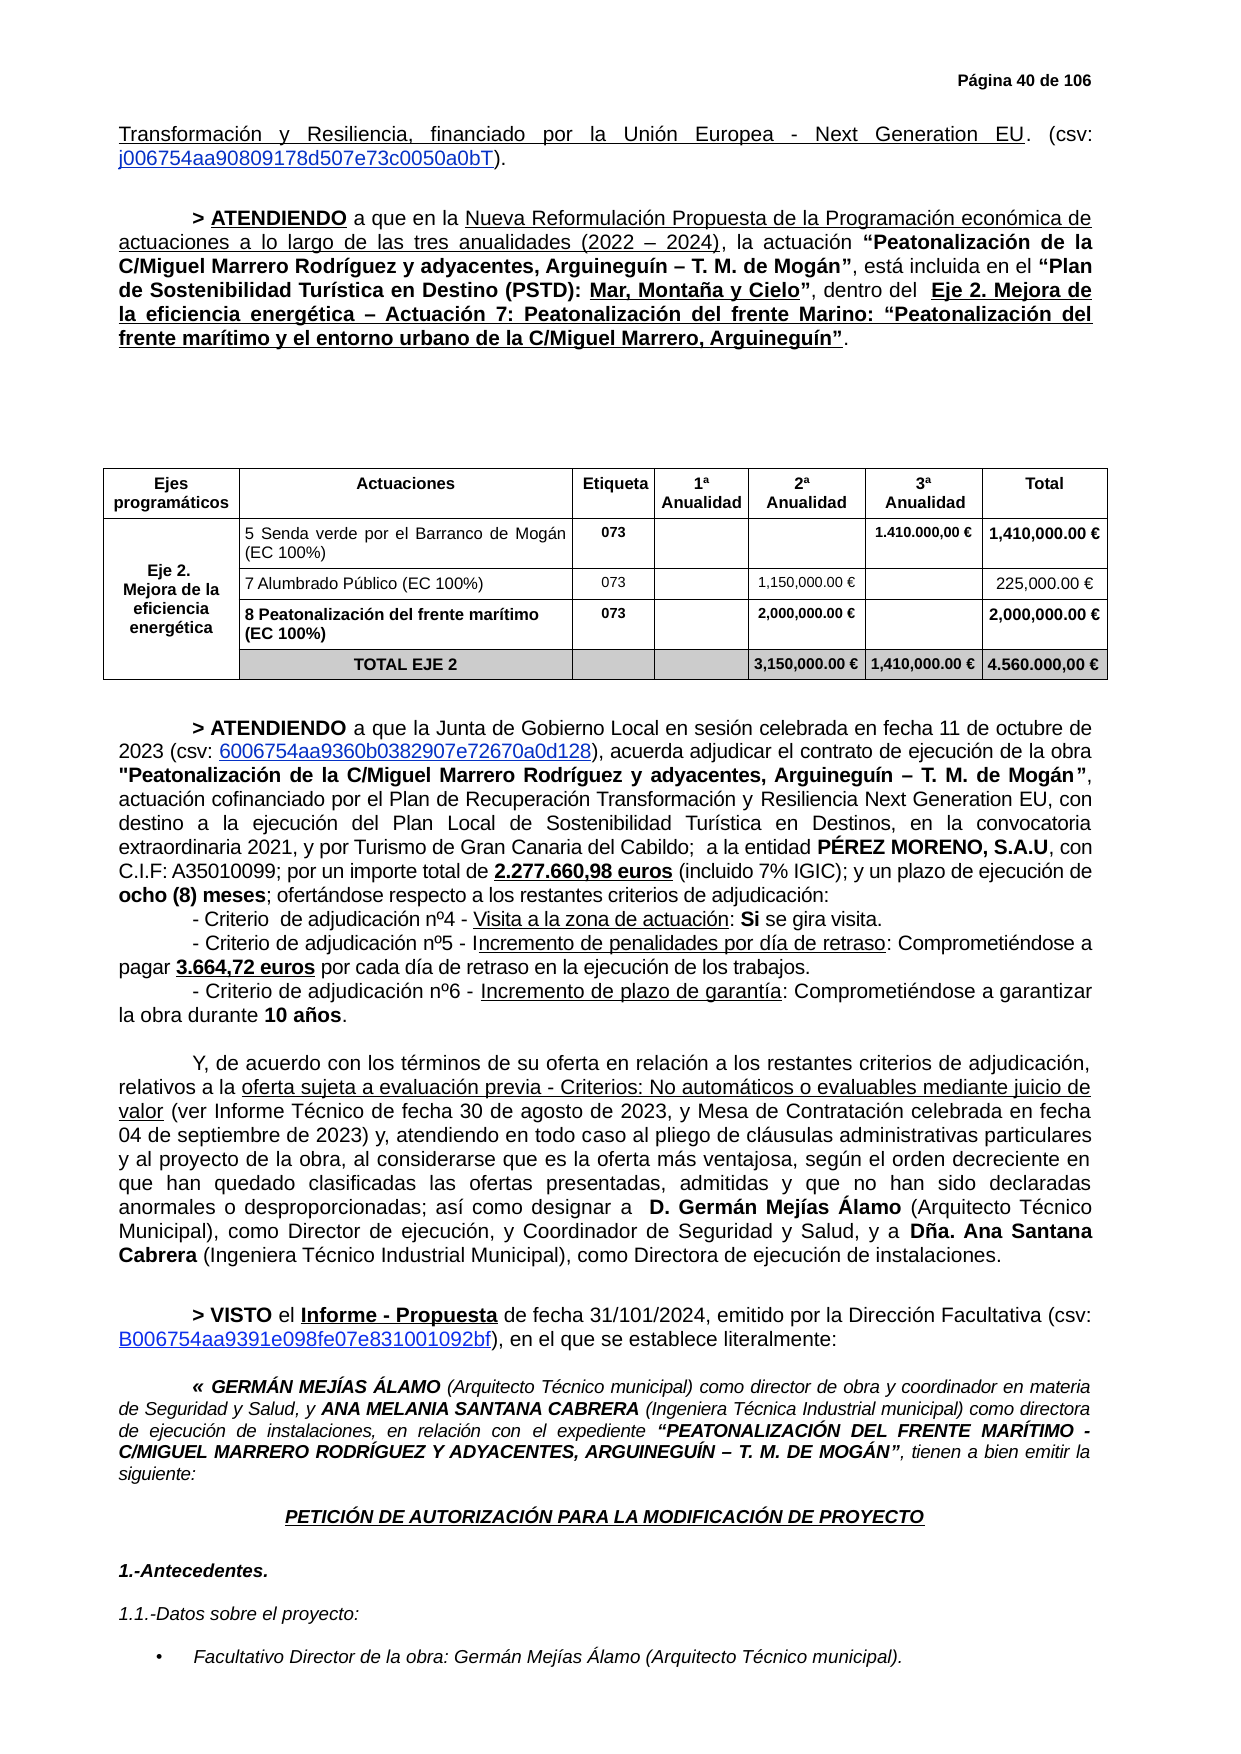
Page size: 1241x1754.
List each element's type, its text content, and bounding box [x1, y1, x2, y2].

table_header Etiqueta [573, 469, 654, 518]
table_cell [655, 650, 748, 679]
list - Criterio de adjudicación nº6 - Incremento de plazo de garantía: Comprometiéndose a garantizar la obra durante 10 años. [118, 979, 1092, 1027]
table_cell 3.150.000,00 € [749, 650, 865, 679]
table_cell 073 [573, 569, 654, 599]
table_cell [655, 600, 748, 649]
table_cell 1.410.000,00 € [866, 519, 982, 568]
table_cell 8 Peatonalización del frente marítimo (EC 100%) [240, 600, 572, 649]
text PETICIÓN DE AUTORIZACIÓN PARA LA MODIFICACIÓN DE PROYECTO [118, 1506, 1092, 1528]
text Transformación y Resiliencia, financiado por la Unión Europea - Next Generation EU. (csv: j006754aa90809178d507e73c0050a0bT). [118, 122, 1092, 170]
table_cell [866, 569, 982, 599]
table_cell 2.000.000,00 € [749, 600, 865, 649]
text 1.1.-Datos sobre el proyecto: [118, 1603, 1092, 1624]
table_cell [573, 650, 654, 679]
table_header Total [983, 469, 1107, 518]
table_header 3ª Anualidad [866, 469, 982, 518]
table_cell 073 [573, 519, 654, 568]
table_header Ejes programáticos [104, 469, 239, 518]
table_cell 7 Alumbrado Público (EC 100%) [240, 569, 572, 599]
table_cell [866, 600, 982, 649]
table_cell [655, 519, 748, 568]
table_cell 073 [573, 600, 654, 649]
text > ATENDIENDO a que la Junta de Gobierno Local en sesión celebrada en fecha 11 de octubre de 2023 (csv: 6006754aa9360b0382907e72670a0d128), acuerda adjudicar el contrato de ejecución de la obra "Peatonalización de la C/Miguel Marrero Rodríguez y adyacentes, Arguineguín – T. M. de Mogán”, actuación cofinanciado por el Plan de Recuperación Transformación y Resiliencia Next Generation EU, con destino a la ejecución del Plan Local de Sostenibilidad Turística en Destinos, en la convocatoria extraordinaria 2021, y por Turismo de Gran Canaria del Cabildo; a la entidad PÉREZ MORENO, S.A.U, con C.I.F: A35010099; por un importe total de 2.277.660,98 euros (incluido 7% IGIC); y un plazo de ejecución de ocho (8) meses; ofertándose respecto a los restantes criterios de adjudicación: [118, 715, 1092, 907]
text Y, de acuerdo con los términos de su oferta en relación a los restantes criterios de adjudicación, relativos a la oferta sujeta a evaluación previa - Criterios: No automáticos o evaluables mediante juicio de valor (ver Informe Técnico de fecha 30 de agosto de 2023, y Mesa de Contratación celebrada en fecha 04 de septiembre de 2023) y, atendiendo en todo caso al pliego de cláusulas administrativas particulares y al proyecto de la obra, al considerarse que es la oferta más ventajosa, según el orden decreciente en que han quedado clasificadas las ofertas presentadas, admitidas y que no han sido declaradas anormales o desproporcionadas; así como designar a D. Germán Mejías Álamo (Arquitecto Técnico Municipal), como Director de ejecución, y Coordinador de Seguridad y Salud, y a Dña. Ana Santana Cabrera (Ingeniera Técnico Industrial Municipal), como Directora de ejecución de instalaciones. [118, 1051, 1092, 1266]
list Facultativo Director de la obra: Germán Mejías Álamo (Arquitecto Técnico municipal). [156, 1646, 1092, 1668]
table_cell [655, 569, 748, 599]
table_cell 4.560.000,00 € [983, 650, 1107, 679]
list - Criterio de adjudicación nº5 - Incremento de penalidades por día de retraso: Comprometiéndose a pagar 3.664,72 euros por cada día de retraso en la ejecución de los trabajos. [118, 931, 1092, 979]
text 1.-Antecedentes. [118, 1560, 1092, 1581]
table_header Actuaciones [240, 469, 572, 518]
table_cell [749, 519, 865, 568]
text > VISTO el Informe - Propuesta de fecha 31/101/2024, emitido por la Dirección Facultativa (csv: B006754aa9391e098fe07e831001092bf), en el que se establece literalmente: [118, 1302, 1092, 1350]
text > ATENDIENDO a que en la Nueva Reformulación Propuesta de la Programación económica de actuaciones a lo largo de las tres anualidades (2022 – 2024), la actuación “Peatonalización de la C/Miguel Marrero Rodríguez y adyacentes, Arguineguín – T. M. de Mogán”, está incluida en el “Plan de Sostenibilidad Turística en Destino (PSTD): Mar, Montaña y Cielo”, dentro del Eje 2. Mejora de la eficiencia energética – Actuación 7: Peatonalización del frente Marino: “Peatonalización del [118, 206, 1092, 323]
text - Criterio de adjudicación nº4 - Visita a la zona de actuación: Si se gira visita. [118, 907, 1092, 931]
table_header 1ª Anualidad [655, 469, 748, 518]
table_cell 2.000.000,00 € [983, 600, 1107, 649]
table_cell 1.410.000,00 € [983, 519, 1107, 568]
table_cell 5 Senda verde por el Barranco de Mogán (EC 100%) [240, 519, 572, 568]
table_cell 225.000,00 € [983, 569, 1107, 599]
table_cell Eje 2. Mejora de la eficiencia energética [104, 519, 239, 679]
table_cell 1.410.000,00 € [866, 650, 982, 679]
text frente marítimo y el entorno urbano de la C/Miguel Marrero, Arguineguín”. [118, 324, 1092, 350]
text « GERMÁN MEJÍAS ÁLAMO (Arquitecto Técnico municipal) como director de obra y coordinador en materia de Seguridad y Salud, y ANA MELANIA SANTANA CABRERA (Ingeniera Técnica Industrial municipal) como directora de ejecución de instalaciones, en relación con el expediente “PEATONALIZACIÓN DEL FRENTE MARÍTIMO - C/MIGUEL MARRERO RODRÍGUEZ Y ADYACENTES, ARGUINEGUÍN – T. M. DE MOGÁN”, tienen a bien emitir la siguiente: [118, 1374, 1092, 1484]
table_header 2ª Anualidad [749, 469, 865, 518]
table_cell 1.150.000,00 € [749, 569, 865, 599]
table_cell TOTAL EJE 2 [240, 650, 572, 679]
